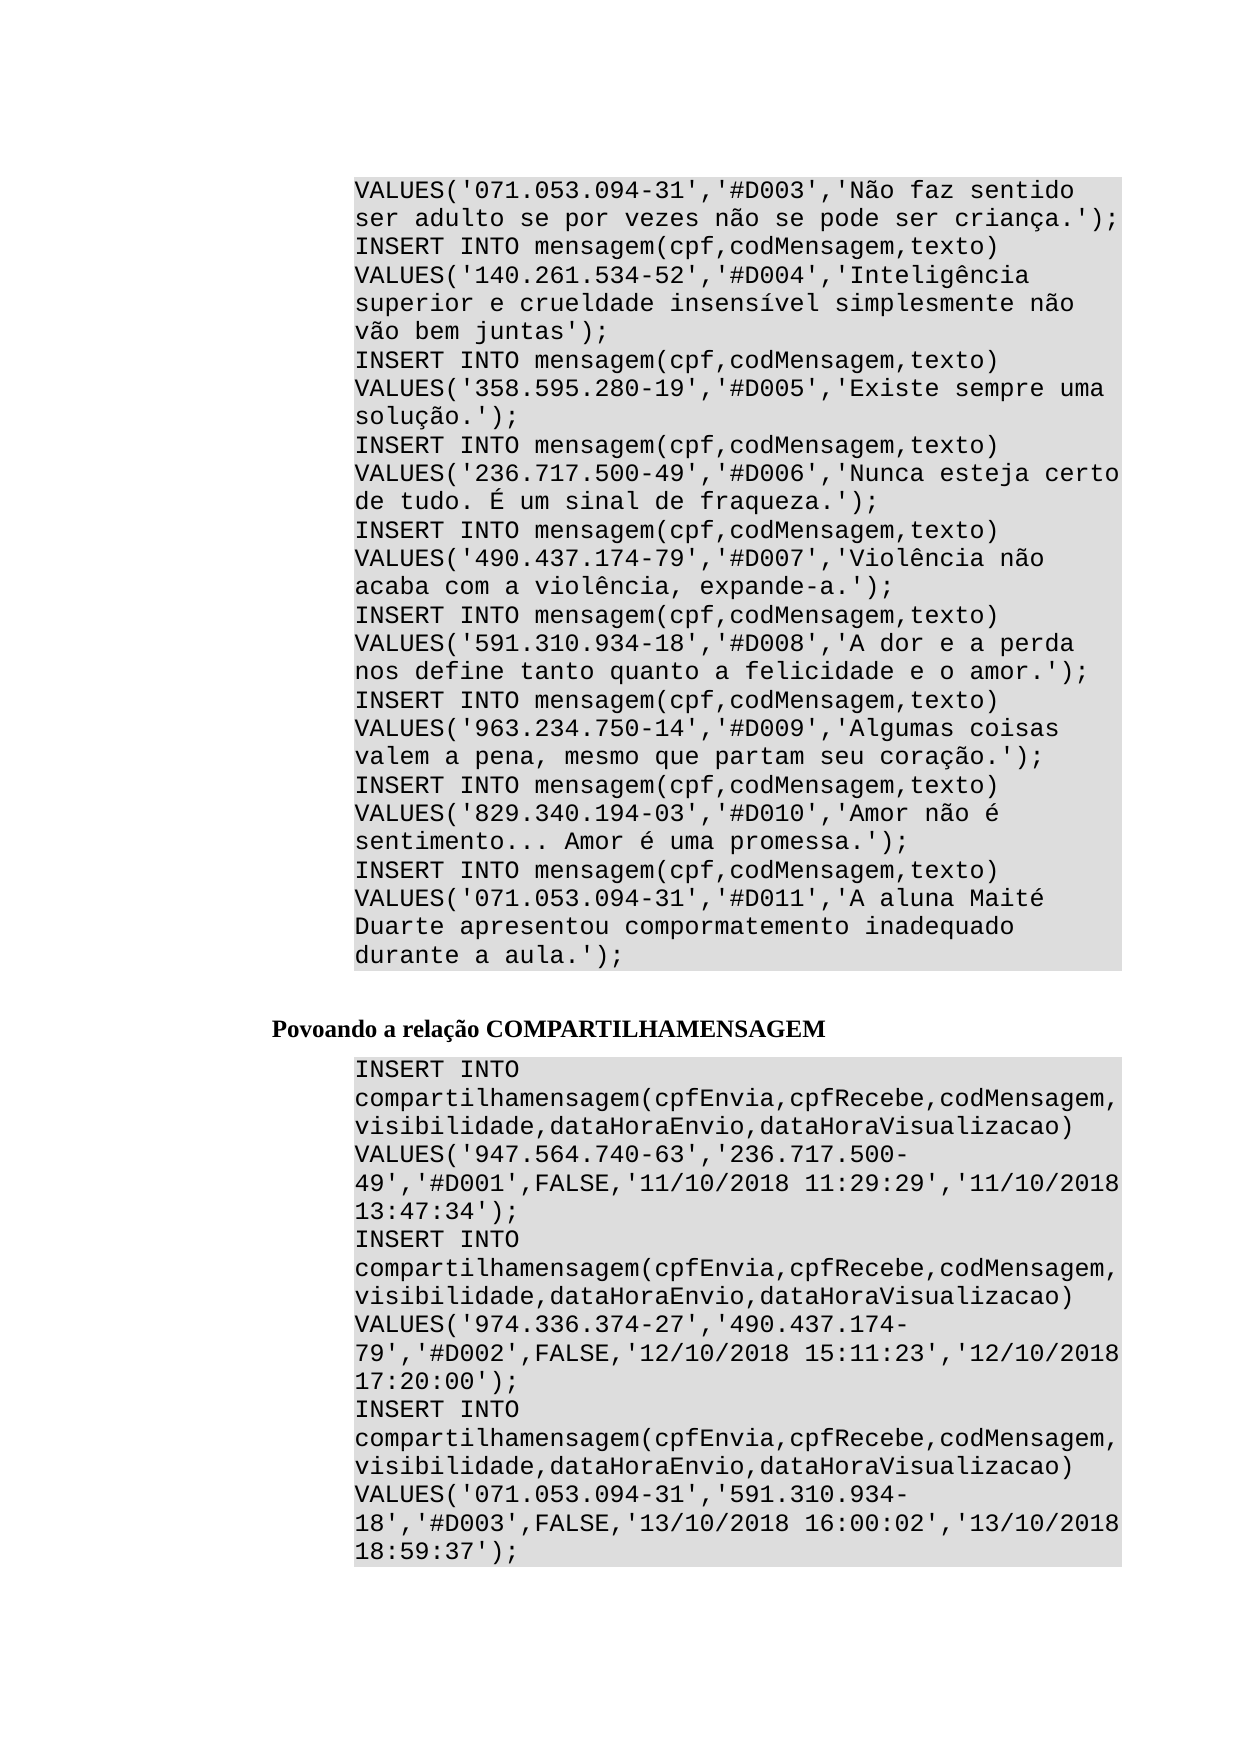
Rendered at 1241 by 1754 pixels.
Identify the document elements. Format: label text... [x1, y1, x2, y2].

text VALUES('071.053.094-31','#D011','A aluna Maité Duarte apresentou compormatemento inadequado durante a aula.'); [354, 886, 1122, 971]
text INSERT INTO mensagem(cpf,codMensagem,texto) [354, 517, 1122, 546]
text INSERT INTO mensagem(cpf,codMensagem,texto) [354, 602, 1122, 631]
text INSERT INTO mensagem(cpf,codMensagem,texto) [354, 687, 1122, 716]
text INSERT INTO mensagem(cpf,codMensagem,texto) [354, 857, 1122, 886]
text INSERT INTO compartilhamensagem(cpfEnvia,cpfRecebe,codMensagem,visibilidade,dataHoraEnvio,dataHoraVisualizacao) [354, 1397, 1122, 1482]
text VALUES('358.595.280-19','#D005','Existe sempre uma solução.'); [354, 376, 1122, 432]
text VALUES('140.261.534-52','#D004','Inteligência superior e crueldade insensível simplesmente não vão bem juntas'); [354, 262, 1122, 347]
text VALUES('236.717.500-49','#D006','Nunca esteja certo de tudo. É um sinal de fraqueza.'); [354, 461, 1122, 517]
text VALUES('947.564.740-63','236.717.500-49','#D001',FALSE,'11/10/2018 11:29:29','11/10/2018 13:47:34'); [354, 1142, 1122, 1227]
text VALUES('963.234.750-14','#D009','Algumas coisas valem a pena, mesmo que partam seu coração.'); [354, 716, 1122, 772]
text INSERT INTO mensagem(cpf,codMensagem,texto) [354, 432, 1122, 461]
text INSERT INTO compartilhamensagem(cpfEnvia,cpfRecebe,codMensagem,visibilidade,dataHoraEnvio,dataHoraVisualizacao) [354, 1227, 1122, 1312]
text INSERT INTO compartilhamensagem(cpfEnvia,cpfRecebe,codMensagem,visibilidade,dataHoraEnvio,dataHoraVisualizacao) [354, 1057, 1122, 1142]
text Povoando a relação COMPARTILHAMENSAGEM [177, 1014, 1122, 1042]
text VALUES('974.336.374-27','490.437.174-79','#D002',FALSE,'12/10/2018 15:11:23','12/10/2018 17:20:00'); [354, 1312, 1122, 1397]
text INSERT INTO mensagem(cpf,codMensagem,texto) [354, 347, 1122, 376]
text INSERT INTO mensagem(cpf,codMensagem,texto) [354, 772, 1122, 801]
text INSERT INTO mensagem(cpf,codMensagem,texto) [354, 234, 1122, 262]
text VALUES('071.053.094-31','#D003','Não faz sentido ser adulto se por vezes não se pode ser criança.'); [354, 177, 1122, 234]
text VALUES('829.340.194-03','#D010','Amor não é sentimento... Amor é uma promessa.'); [354, 801, 1122, 857]
text VALUES('591.310.934-18','#D008','A dor e a perda nos define tanto quanto a felicidade e o amor.'); [354, 631, 1122, 687]
text VALUES('071.053.094-31','591.310.934-18','#D003',FALSE,'13/10/2018 16:00:02','13/10/2018 18:59:37'); [354, 1482, 1122, 1567]
text VALUES('490.437.174-79','#D007','Violência não acaba com a violência, expande-a.'); [354, 546, 1122, 602]
